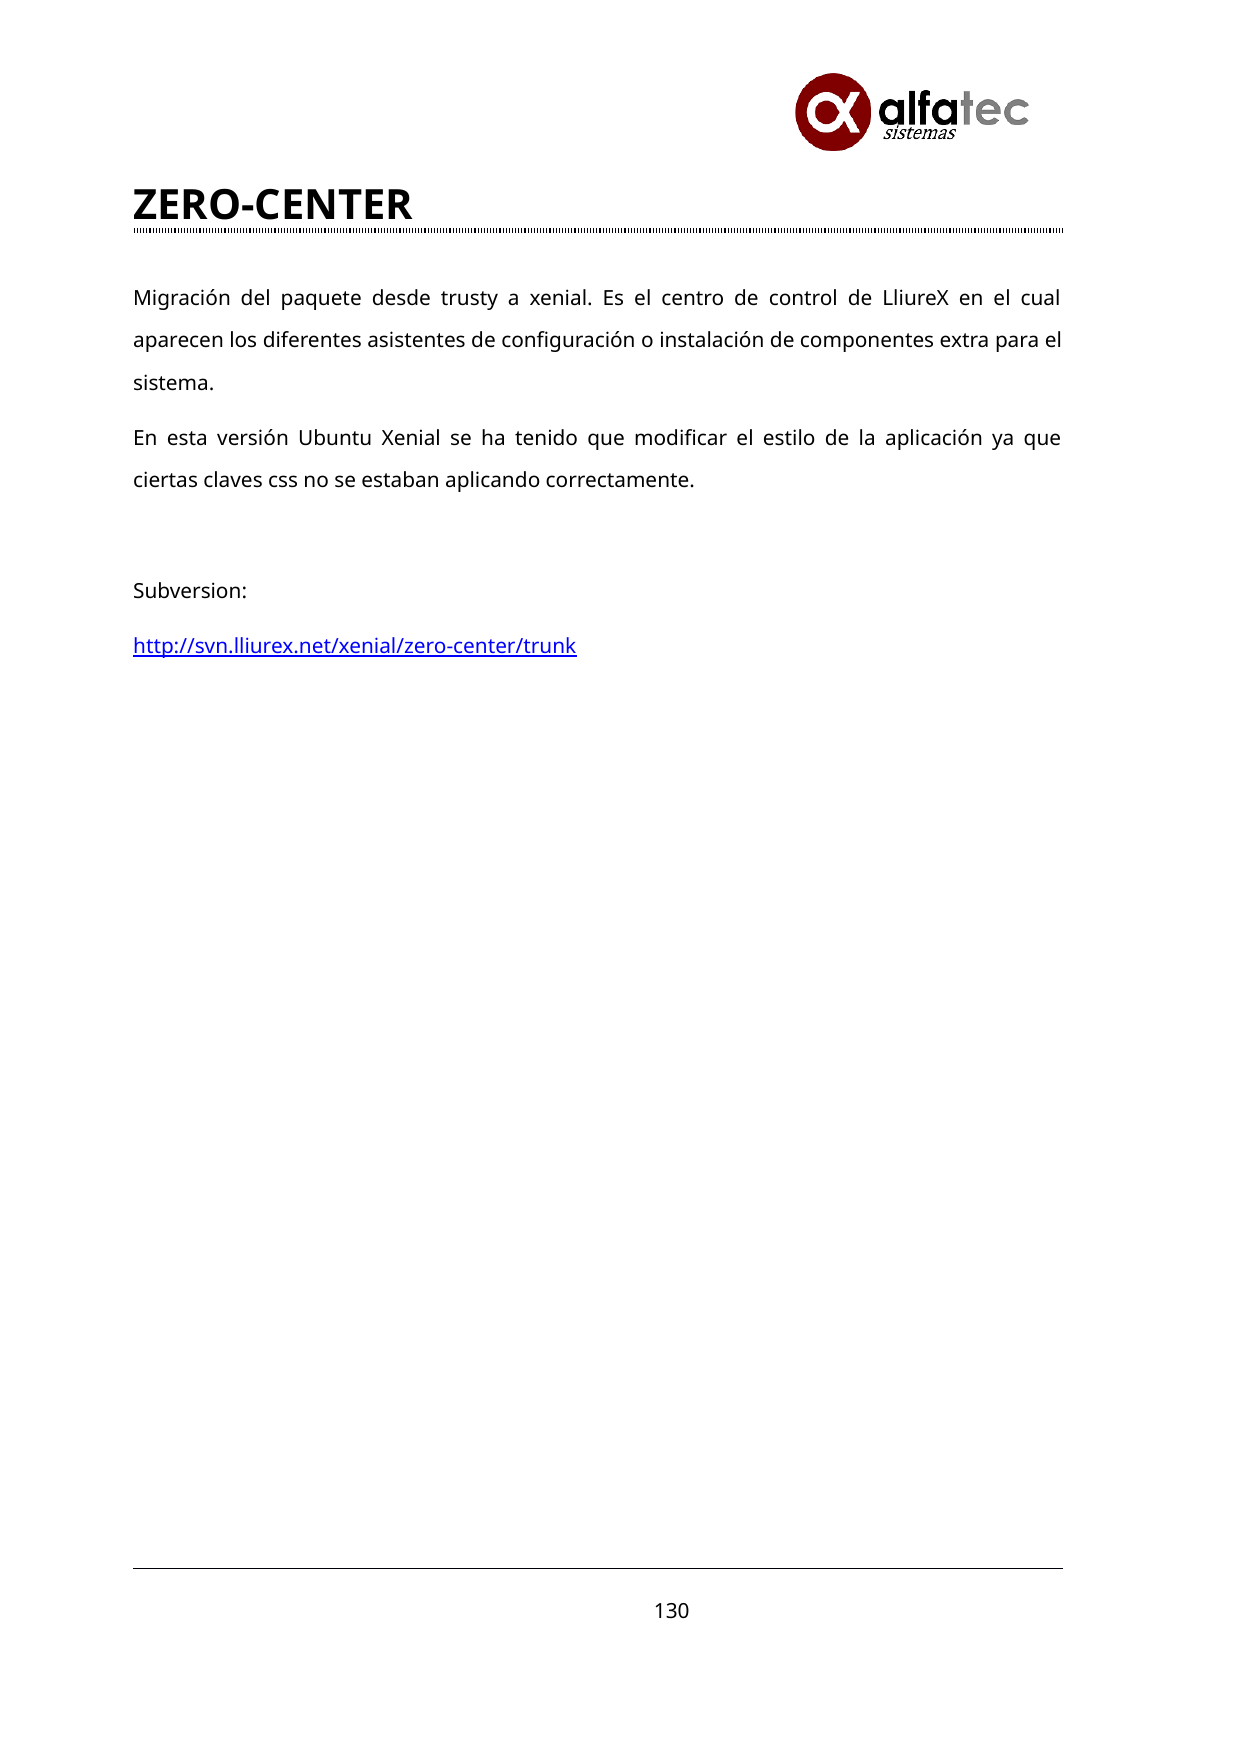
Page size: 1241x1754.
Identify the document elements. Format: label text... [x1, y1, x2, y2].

text http://svn.lliurex.net/xenial/zero-center/trunk [133, 631, 1063, 659]
text Migración del paquete desde trusty a xenial. Es el centro de control de LliureX en el cual aparecen los diferentes asistentes de configuración o instalación de componentes extra para el sistema. [133, 283, 1063, 396]
subtitle ZERO-CENTER [133, 193, 1063, 233]
text En esta versión Ubuntu Xenial se ha tenido que modificar el estilo de la aplicación ya que ciertas claves css no se estaban aplicando correctamente. [133, 423, 1063, 494]
text Subversion: [133, 576, 1063, 604]
picture [795, 73, 1031, 151]
